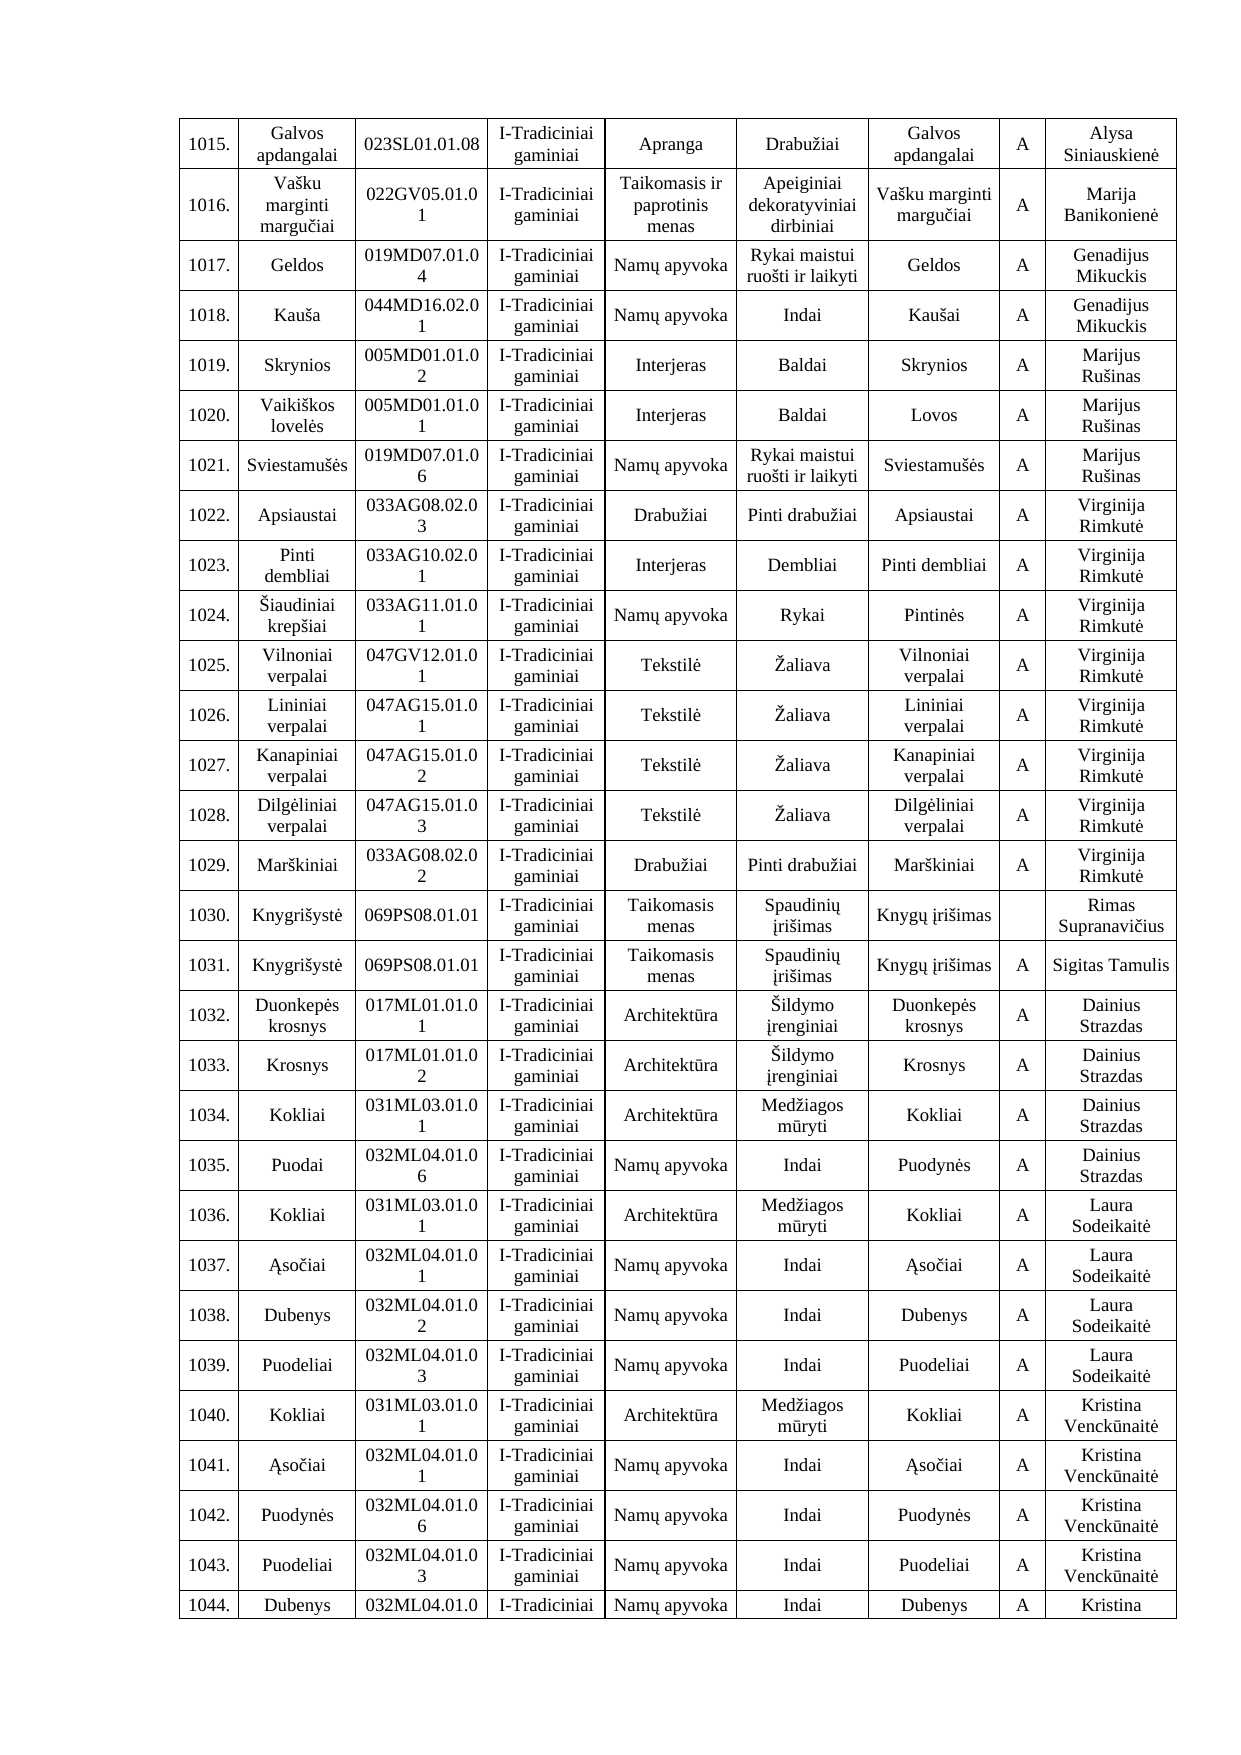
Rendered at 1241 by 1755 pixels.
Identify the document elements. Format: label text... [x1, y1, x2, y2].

table_cell Marijus Rušinas [1046, 391, 1176, 440]
table_cell 1040. [180, 1391, 238, 1440]
table_cell Kristina Venckūnaitė [1046, 1441, 1176, 1490]
table_cell A [1000, 491, 1045, 540]
table_cell 069PS08.01.01 [356, 891, 487, 940]
table_cell A [1000, 791, 1045, 840]
table_cell Genadijus Mikuckis [1046, 291, 1176, 340]
table_cell Virginija Rimkutė [1046, 591, 1176, 640]
table_cell Drabužiai [606, 491, 736, 540]
table_cell 1039. [180, 1341, 238, 1390]
table_cell 033AG08.02.03 [356, 491, 487, 540]
table_cell 047AG15.01.01 [356, 691, 487, 740]
table_cell I-Tradiciniai gaminiai [488, 641, 604, 690]
table_cell I-Tradiciniai gaminiai [488, 341, 604, 390]
table_cell [1177, 640, 1182, 690]
table_cell 023SL01.01.08 [356, 119, 487, 168]
table_cell [175, 1490, 179, 1540]
table_cell Dembliai [737, 541, 868, 590]
table_cell 1034. [180, 1091, 238, 1140]
table_cell A [1000, 1291, 1045, 1340]
table_cell 032ML04.01.01 [356, 1241, 487, 1290]
table_cell [175, 640, 179, 690]
table_cell I-Tradiciniai gaminiai [488, 119, 604, 168]
table_cell A [1000, 691, 1045, 740]
table_cell 031ML03.01.01 [356, 1191, 487, 1240]
table_cell 019MD07.01.04 [356, 241, 487, 290]
table_cell A [1000, 1241, 1045, 1290]
table_cell Virginija Rimkutė [1046, 691, 1176, 740]
table_cell 031ML03.01.01 [356, 1091, 487, 1140]
table_cell I-Tradiciniai gaminiai [488, 169, 604, 240]
table_cell A [1000, 441, 1045, 490]
table_cell 1017. [180, 241, 238, 290]
table_cell 069PS08.01.01 [356, 941, 487, 990]
table_cell 033AG08.02.02 [356, 841, 487, 890]
table_cell Spaudinių įrišimas [737, 941, 868, 990]
table_cell I-Tradiciniai gaminiai [488, 1391, 604, 1440]
table_cell A [1000, 291, 1045, 340]
table_cell I-Tradiciniai gaminiai [488, 1441, 604, 1490]
table_cell [1177, 1190, 1182, 1240]
table_cell I-Tradiciniai gaminiai [488, 741, 604, 790]
table_cell Vilnoniai verpalai [869, 641, 999, 690]
table_cell Sviestamušės [869, 441, 999, 490]
table_cell Taikomasis menas [606, 891, 736, 940]
table_cell Interjeras [606, 391, 736, 440]
table_cell Dainius Strazdas [1046, 1141, 1176, 1190]
table_cell [1177, 890, 1182, 940]
table_cell Marijus Rušinas [1046, 441, 1176, 490]
table_cell Namų apyvoka [606, 1491, 736, 1540]
table_cell Skrynios [869, 341, 999, 390]
table_cell A [1000, 391, 1045, 440]
table_cell [175, 1140, 179, 1190]
table_cell I-Tradiciniai [488, 1591, 604, 1618]
table_cell [1177, 1090, 1182, 1140]
table_cell A [1000, 741, 1045, 790]
table_cell [175, 440, 179, 490]
table_cell [1177, 1140, 1182, 1190]
table_cell [1177, 790, 1182, 840]
table_cell 1031. [180, 941, 238, 990]
table_cell 1037. [180, 1241, 238, 1290]
table_cell A [1000, 241, 1045, 290]
table_cell Kristina Venckūnaitė [1046, 1541, 1176, 1590]
table_cell [175, 1390, 179, 1440]
table_cell [175, 1090, 179, 1140]
table_cell [175, 740, 179, 790]
table_cell Rykai maistui ruošti ir laikyti [737, 241, 868, 290]
table_cell I-Tradiciniai gaminiai [488, 241, 604, 290]
table_cell Laura Sodeikaitė [1046, 1291, 1176, 1340]
table_cell Marijus Rušinas [1046, 341, 1176, 390]
table_cell 1019. [180, 341, 238, 390]
table_cell Apeiginiai dekoratyviniai dirbiniai [737, 169, 868, 240]
table_cell Architektūra [606, 1191, 736, 1240]
table_cell Šildymo įrenginiai [737, 991, 868, 1040]
table_cell Virginija Rimkutė [1046, 491, 1176, 540]
table_cell Žaliava [737, 691, 868, 740]
table_cell [175, 1190, 179, 1240]
table_cell Virginija Rimkutė [1046, 841, 1176, 890]
table_cell 1029. [180, 841, 238, 890]
table_cell Kauša [239, 291, 355, 340]
table_cell Dubenys [869, 1591, 999, 1618]
table_cell [1177, 840, 1182, 890]
table_cell [1177, 118, 1182, 168]
table_cell [175, 1290, 179, 1340]
table_cell Indai [737, 1241, 868, 1290]
table_cell 1015. [180, 119, 238, 168]
table_cell Laura Sodeikaitė [1046, 1191, 1176, 1240]
table_cell Rimas Supranavičius [1046, 891, 1176, 940]
table_cell Kokliai [239, 1391, 355, 1440]
table_cell Kristina [1046, 1591, 1176, 1618]
table_cell Indai [737, 291, 868, 340]
table_cell Puodeliai [869, 1541, 999, 1590]
table_cell A [1000, 169, 1045, 240]
table_cell Architektūra [606, 991, 736, 1040]
table_cell I-Tradiciniai gaminiai [488, 1141, 604, 1190]
table_cell Laura Sodeikaitė [1046, 1341, 1176, 1390]
table_cell [1177, 940, 1182, 990]
table_cell [1177, 1240, 1182, 1290]
table_cell Architektūra [606, 1041, 736, 1090]
table_cell Galvos apdangalai [869, 119, 999, 168]
table_cell Apsiaustai [869, 491, 999, 540]
table_cell [175, 1040, 179, 1090]
table_cell [175, 540, 179, 590]
table_cell Drabužiai [737, 119, 868, 168]
table_cell Namų apyvoka [606, 1591, 736, 1618]
table_cell [175, 1440, 179, 1490]
table_cell I-Tradiciniai gaminiai [488, 1491, 604, 1540]
table_cell Medžiagos mūryti [737, 1191, 868, 1240]
table_cell I-Tradiciniai gaminiai [488, 491, 604, 540]
table_cell Indai [737, 1491, 868, 1540]
table_cell Pinti drabužiai [737, 841, 868, 890]
table_cell [1177, 690, 1182, 740]
table_cell Dainius Strazdas [1046, 1091, 1176, 1140]
table_cell 022GV05.01.01 [356, 169, 487, 240]
table_cell 1041. [180, 1441, 238, 1490]
table_cell 033AG10.02.01 [356, 541, 487, 590]
table_cell 032ML04.01.01 [356, 1441, 487, 1490]
table_cell Pinti drabužiai [737, 491, 868, 540]
table_cell [1177, 240, 1182, 290]
table_cell Kokliai [239, 1091, 355, 1140]
table_cell Pinti dembliai [869, 541, 999, 590]
table_cell Duonkepės krosnys [239, 991, 355, 1040]
table_cell [175, 1340, 179, 1390]
table_cell 005MD01.01.02 [356, 341, 487, 390]
table_cell [175, 1240, 179, 1290]
table_cell 047AG15.01.03 [356, 791, 487, 840]
table_cell Architektūra [606, 1391, 736, 1440]
table_cell Lininiai verpalai [869, 691, 999, 740]
table_cell Spaudinių įrišimas [737, 891, 868, 940]
table_cell [175, 168, 179, 240]
table_cell 031ML03.01.01 [356, 1391, 487, 1440]
table_cell Namų apyvoka [606, 1291, 736, 1340]
table_cell A [1000, 991, 1045, 1040]
table_cell [175, 340, 179, 390]
table_cell 1025. [180, 641, 238, 690]
table_cell Drabužiai [606, 841, 736, 890]
table_cell Namų apyvoka [606, 291, 736, 340]
table_cell 1035. [180, 1141, 238, 1190]
table_cell 017ML01.01.02 [356, 1041, 487, 1090]
table_cell Vašku marginti margučiai [869, 169, 999, 240]
table_cell 1033. [180, 1041, 238, 1090]
table_cell Duonkepės krosnys [869, 991, 999, 1040]
table_cell Interjeras [606, 541, 736, 590]
table_cell I-Tradiciniai gaminiai [488, 941, 604, 990]
table_cell Puodeliai [239, 1341, 355, 1390]
table_cell 019MD07.01.06 [356, 441, 487, 490]
table_cell Namų apyvoka [606, 441, 736, 490]
table_cell [1177, 440, 1182, 490]
table_cell I-Tradiciniai gaminiai [488, 1291, 604, 1340]
table_cell Dilgėliniai verpalai [869, 791, 999, 840]
table_cell [175, 290, 179, 340]
table_cell A [1000, 119, 1045, 168]
table_cell Dubenys [239, 1591, 355, 1618]
table_cell [1177, 1440, 1182, 1490]
table_cell A [1000, 941, 1045, 990]
table_cell [1177, 590, 1182, 640]
table_cell Dainius Strazdas [1046, 991, 1176, 1040]
table_cell [1177, 1540, 1182, 1590]
table_cell Kokliai [869, 1191, 999, 1240]
table_cell A [1000, 1441, 1045, 1490]
table_cell Namų apyvoka [606, 1341, 736, 1390]
table_cell Puodeliai [869, 1341, 999, 1390]
table_cell Knygų įrišimas [869, 941, 999, 990]
table_cell Šiaudiniai krepšiai [239, 591, 355, 640]
table_cell 1022. [180, 491, 238, 540]
table_cell Indai [737, 1591, 868, 1618]
table_cell 1042. [180, 1491, 238, 1540]
table_cell Kaušai [869, 291, 999, 340]
table_cell [1177, 290, 1182, 340]
table_cell 032ML04.01.03 [356, 1541, 487, 1590]
table_cell [175, 840, 179, 890]
table_cell Dilgėliniai verpalai [239, 791, 355, 840]
table_cell Galvos apdangalai [239, 119, 355, 168]
table_cell [175, 890, 179, 940]
table_cell [175, 490, 179, 540]
table_cell Indai [737, 1291, 868, 1340]
table_cell Indai [737, 1141, 868, 1190]
table_cell I-Tradiciniai gaminiai [488, 691, 604, 740]
table_cell 1032. [180, 991, 238, 1040]
table_cell 032ML04.01.03 [356, 1341, 487, 1390]
table_cell A [1000, 1041, 1045, 1090]
table_cell Namų apyvoka [606, 1141, 736, 1190]
table_cell [175, 240, 179, 290]
table_cell Namų apyvoka [606, 1241, 736, 1290]
table_cell Taikomasis ir paprotinis menas [606, 169, 736, 240]
table_cell 005MD01.01.01 [356, 391, 487, 440]
table_cell Dubenys [239, 1291, 355, 1340]
table_cell Indai [737, 1441, 868, 1490]
table_cell Sviestamušės [239, 441, 355, 490]
table_cell Tekstilė [606, 641, 736, 690]
table_cell Puodeliai [239, 1541, 355, 1590]
table_cell Indai [737, 1341, 868, 1390]
table_cell 032ML04.01.02 [356, 1291, 487, 1340]
table_cell I-Tradiciniai gaminiai [488, 1241, 604, 1290]
table_cell A [1000, 1541, 1045, 1590]
table_cell Vašku marginti margučiai [239, 169, 355, 240]
table_cell Indai [737, 1541, 868, 1590]
table_cell Genadijus Mikuckis [1046, 241, 1176, 290]
table_cell I-Tradiciniai gaminiai [488, 591, 604, 640]
table_cell [1177, 490, 1182, 540]
table_cell A [1000, 1391, 1045, 1440]
table_cell Kristina Venckūnaitė [1046, 1391, 1176, 1440]
table_cell I-Tradiciniai gaminiai [488, 891, 604, 940]
table_cell Medžiagos mūryti [737, 1091, 868, 1140]
table_cell Puodai [239, 1141, 355, 1190]
table_cell A [1000, 1591, 1045, 1618]
table_cell [175, 940, 179, 990]
table_cell I-Tradiciniai gaminiai [488, 1541, 604, 1590]
table_cell Laura Sodeikaitė [1046, 1241, 1176, 1290]
table_cell 1024. [180, 591, 238, 640]
table_cell Knygų įrišimas [869, 891, 999, 940]
table_cell I-Tradiciniai gaminiai [488, 991, 604, 1040]
table_cell [175, 1540, 179, 1590]
table_cell [1177, 990, 1182, 1040]
table_cell Kanapiniai verpalai [869, 741, 999, 790]
table_cell 1021. [180, 441, 238, 490]
table_cell 047AG15.01.02 [356, 741, 487, 790]
table_cell I-Tradiciniai gaminiai [488, 291, 604, 340]
table_cell I-Tradiciniai gaminiai [488, 1091, 604, 1140]
table_cell Rykai [737, 591, 868, 640]
table_cell Interjeras [606, 341, 736, 390]
table_cell A [1000, 541, 1045, 590]
table_cell Marškiniai [869, 841, 999, 890]
table_cell Kristina Venckūnaitė [1046, 1491, 1176, 1540]
table_cell [1177, 1340, 1182, 1390]
table_cell A [1000, 841, 1045, 890]
table_cell [1177, 740, 1182, 790]
table_cell Namų apyvoka [606, 1441, 736, 1490]
table_cell A [1000, 641, 1045, 690]
table_cell Ąsočiai [239, 1441, 355, 1490]
table_cell Medžiagos mūryti [737, 1391, 868, 1440]
table_cell Kanapiniai verpalai [239, 741, 355, 790]
table_cell Žaliava [737, 791, 868, 840]
table_cell Alysa Siniauskienė [1046, 119, 1176, 168]
table_cell 1036. [180, 1191, 238, 1240]
table_cell 017ML01.01.01 [356, 991, 487, 1040]
table_cell I-Tradiciniai gaminiai [488, 1341, 604, 1390]
table_cell [1177, 168, 1182, 240]
table_cell [175, 118, 179, 168]
table_cell Marija Banikonienė [1046, 169, 1176, 240]
table_cell [1177, 1040, 1182, 1090]
table_cell [1177, 540, 1182, 590]
table_cell [175, 590, 179, 640]
table_cell Krosnys [869, 1041, 999, 1090]
table_cell [175, 990, 179, 1040]
table_cell A [1000, 1191, 1045, 1240]
table_cell A [1000, 341, 1045, 390]
table_cell A [1000, 1091, 1045, 1140]
table_cell 033AG11.01.01 [356, 591, 487, 640]
table_cell [1177, 1390, 1182, 1440]
table_cell Žaliava [737, 641, 868, 690]
table_cell Krosnys [239, 1041, 355, 1090]
table_cell 1044. [180, 1591, 238, 1618]
table_cell 1038. [180, 1291, 238, 1340]
table_cell Tekstilė [606, 691, 736, 740]
table_cell Puodynės [869, 1141, 999, 1190]
table_cell Puodynės [239, 1491, 355, 1540]
table_cell [1177, 340, 1182, 390]
table_cell Apranga [606, 119, 736, 168]
table_cell Dubenys [869, 1291, 999, 1340]
table_cell 032ML04.01.06 [356, 1141, 487, 1190]
table_cell Sigitas Tamulis [1046, 941, 1176, 990]
table_cell [1177, 1490, 1182, 1540]
table_cell Virginija Rimkutė [1046, 541, 1176, 590]
table_cell 047GV12.01.01 [356, 641, 487, 690]
table_cell A [1000, 591, 1045, 640]
table_cell Namų apyvoka [606, 591, 736, 640]
table_cell 1018. [180, 291, 238, 340]
table_cell I-Tradiciniai gaminiai [488, 391, 604, 440]
table_cell 1023. [180, 541, 238, 590]
table_cell Vaikiškos lovelės [239, 391, 355, 440]
table_cell Namų apyvoka [606, 1541, 736, 1590]
table_cell 1043. [180, 1541, 238, 1590]
table_cell Tekstilė [606, 741, 736, 790]
table_cell Virginija Rimkutė [1046, 641, 1176, 690]
table_cell I-Tradiciniai gaminiai [488, 541, 604, 590]
table_cell Baldai [737, 391, 868, 440]
table_cell 1026. [180, 691, 238, 740]
table_cell Žaliava [737, 741, 868, 790]
table_cell Lovos [869, 391, 999, 440]
table_cell Šildymo įrenginiai [737, 1041, 868, 1090]
table_cell Tekstilė [606, 791, 736, 840]
table_cell Rykai maistui ruošti ir laikyti [737, 441, 868, 490]
table_cell Kokliai [869, 1391, 999, 1440]
table_cell 1016. [180, 169, 238, 240]
table_cell Pintinės [869, 591, 999, 640]
table_cell Namų apyvoka [606, 241, 736, 290]
table_cell Baldai [737, 341, 868, 390]
table_cell [175, 1590, 179, 1618]
table_cell I-Tradiciniai gaminiai [488, 441, 604, 490]
table_cell Marškiniai [239, 841, 355, 890]
table_cell 1030. [180, 891, 238, 940]
table_cell A [1000, 1141, 1045, 1190]
table_cell Virginija Rimkutė [1046, 741, 1176, 790]
table_cell Ąsočiai [869, 1441, 999, 1490]
table_cell Architektūra [606, 1091, 736, 1140]
table_cell Ąsočiai [869, 1241, 999, 1290]
table_cell A [1000, 1341, 1045, 1390]
table_cell 044MD16.02.01 [356, 291, 487, 340]
table_cell Taikomasis menas [606, 941, 736, 990]
table_cell Geldos [239, 241, 355, 290]
table_cell Knygrišystė [239, 941, 355, 990]
table_cell [175, 690, 179, 740]
table_cell Pinti dembliai [239, 541, 355, 590]
table_cell 1027. [180, 741, 238, 790]
table_cell Kokliai [869, 1091, 999, 1140]
table_cell Vilnoniai verpalai [239, 641, 355, 690]
table_cell Ąsočiai [239, 1241, 355, 1290]
table_cell 032ML04.01.06 [356, 1491, 487, 1540]
table_cell [175, 790, 179, 840]
table_cell Virginija Rimkutė [1046, 791, 1176, 840]
table_cell I-Tradiciniai gaminiai [488, 1191, 604, 1240]
table_cell I-Tradiciniai gaminiai [488, 791, 604, 840]
table_cell A [1000, 1491, 1045, 1540]
table_cell [1000, 891, 1045, 940]
table_cell Kokliai [239, 1191, 355, 1240]
table_cell [1177, 390, 1182, 440]
table_cell I-Tradiciniai gaminiai [488, 1041, 604, 1090]
table_cell Geldos [869, 241, 999, 290]
table_cell Knygrišystė [239, 891, 355, 940]
table_cell [1177, 1590, 1182, 1618]
table_cell Dainius Strazdas [1046, 1041, 1176, 1090]
table_cell I-Tradiciniai gaminiai [488, 841, 604, 890]
table_cell Puodynės [869, 1491, 999, 1540]
table_cell 1020. [180, 391, 238, 440]
table_cell [175, 390, 179, 440]
table_cell Lininiai verpalai [239, 691, 355, 740]
table_cell 1028. [180, 791, 238, 840]
table_cell 032ML04.01.0 [356, 1591, 487, 1618]
table_cell Apsiaustai [239, 491, 355, 540]
table_cell Skrynios [239, 341, 355, 390]
table_cell [1177, 1290, 1182, 1340]
